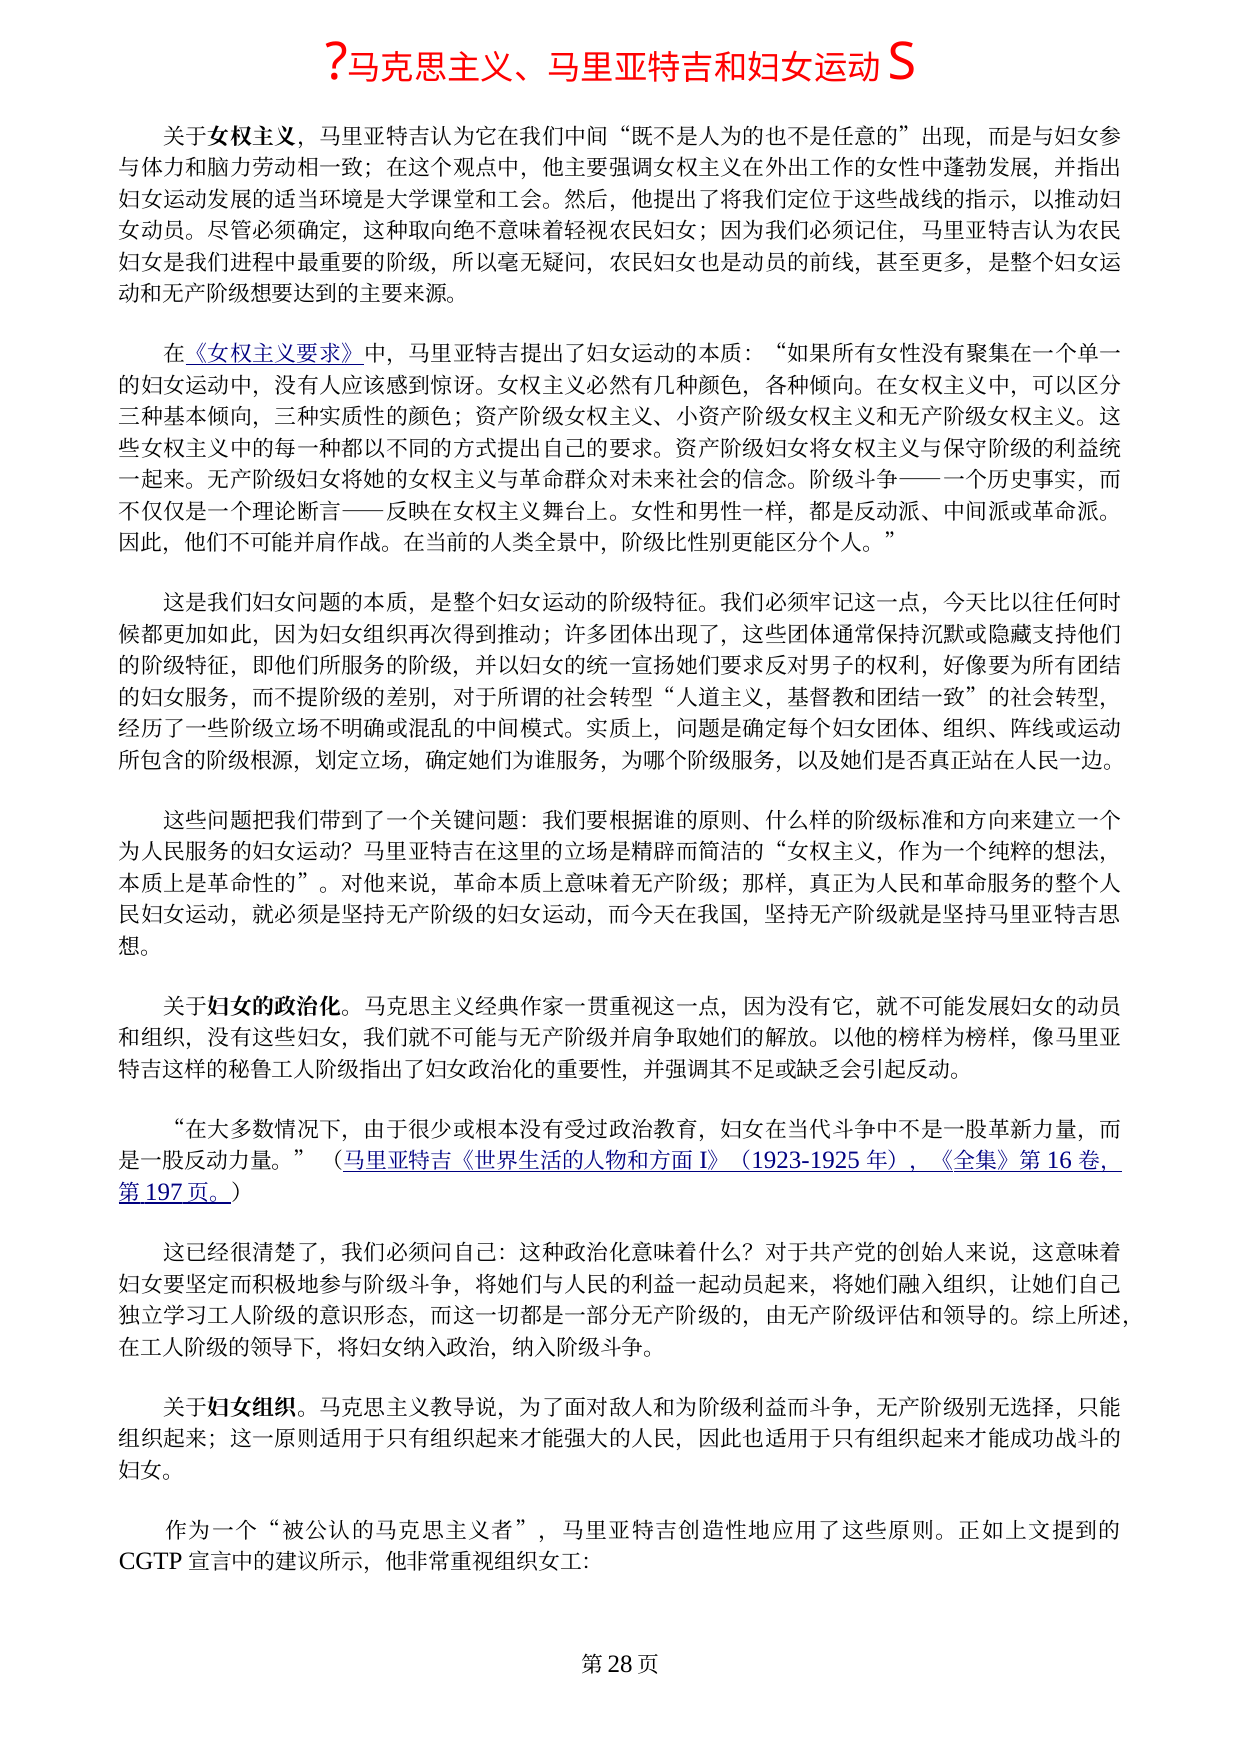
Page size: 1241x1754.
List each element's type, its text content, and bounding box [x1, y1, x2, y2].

text 在《女权主义要求》中，马里亚特吉提出了妇女运动的本质：“如果所有女性没有聚集在一个单一的妇女运动中，没有人应该感到惊讶。女权主义必然有几种颜色，各种倾向。在女权主义中，可以区分三种基本倾向，三种实质性的颜色；资产阶级女权主义、小资产阶级女权主义和无产阶级女权主义。这些女权主义中的每一种都以不同的方式提出自己的要求。资产阶级妇女将女权主义与保守阶级的利益统一起来。无产阶级妇女将她的女权主义与革命群众对未来社会的信念。阶级斗争——一个历史事实，而不仅仅是一个理论断言——反映在女权主义舞台上。女性和男性一样，都是反动派、中间派或革命派。因此，他们不可能并肩作战。在当前的人类全景中，阶级比性别更能区分个人。” [118, 337, 1122, 557]
text 关于妇女组织。马克思主义教导说，为了面对敌人和为阶级利益而斗争，无产阶级别无选择，只能组织起来；这一原则适用于只有组织起来才能强大的人民，因此也适用于只有组织起来才能成功战斗的妇女。 [118, 1390, 1122, 1484]
text 关于妇女的政治化。马克思主义经典作家一贯重视这一点，因为没有它，就不可能发展妇女的动员和组织，没有这些妇女，我们就不可能与无产阶级并肩争取她们的解放。以他的榜样为榜样，像马里亚特吉这样的秘鲁工人阶级指出了妇女政治化的重要性，并强调其不足或缺乏会引起反动。 [118, 989, 1122, 1083]
text 关于女权主义，马里亚特吉认为它在我们中间“既不是人为的也不是任意的”出现，而是与妇女参与体力和脑力劳动相一致；在这个观点中，他主要强调女权主义在外出工作的女性中蓬勃发展，并指出妇女运动发展的适当环境是大学课堂和工会。然后，他提出了将我们定位于这些战线的指示，以推动妇女动员。尽管必须确定，这种取向绝不意味着轻视农民妇女；因为我们必须记住，马里亚特吉认为农民妇女是我们进程中最重要的阶级，所以毫无疑问，农民妇女也是动员的前线，甚至更多，是整个妇女运动和无产阶级想要达到的主要来源。 [118, 119, 1122, 308]
text 这是我们妇女问题的本质，是整个妇女运动的阶级特征。我们必须牢记这一点，今天比以往任何时候都更加如此，因为妇女组织再次得到推动；许多团体出现了，这些团体通常保持沉默或隐藏支持他们的阶级特征，即他们所服务的阶级，并以妇女的统一宣扬她们要求反对男子的权利，好像要为所有团结的妇女服务，而不提阶级的差别，对于所谓的社会转型“人道主义，基督教和团结一致”的社会转型，经历了一些阶级立场不明确或混乱的中间模式。实质上，问题是确定每个妇女团体、组织、阵线或运动所包含的阶级根源，划定立场，确定她们为谁服务，为哪个阶级服务，以及她们是否真正站在人民一边。 [118, 586, 1122, 774]
text 这些问题把我们带到了一个关键问题：我们要根据谁的原则、什么样的阶级标准和方向来建立一个为人民服务的妇女运动？马里亚特吉在这里的立场是精辟而简洁的“女权主义，作为一个纯粹的想法，本质上是革命性的”。对他来说，革命本质上意味着无产阶级；那样，真正为人民和革命服务的整个人民妇女运动，就必须是坚持无产阶级的妇女运动，而今天在我国，坚持无产阶级就是坚持马里亚特吉思想。 [118, 803, 1122, 960]
text 作为一个“被公认的马克思主义者”，马里亚特吉创造性地应用了这些原则。正如上文提到的 CGTP 宣言中的建议所示，他非常重视组织女工： [118, 1513, 1122, 1576]
text “在大多数情况下，由于很少或根本没有受过政治教育，妇女在当代斗争中不是一股革新力量，而是一股反动力量。” （马里亚特吉《世界生活的人物和方面 I》（1923-1925 年），《全集》第 16 卷，第197页。） [118, 1112, 1122, 1207]
text 这已经很清楚了，我们必须问自己：这种政治化意味着什么？对于共产党的创始人来说，这意味着妇女要坚定而积极地参与阶级斗争，将她们与人民的利益一起动员起来，将她们融入组织，让她们自己独立学习工人阶级的意识形态，而这一切都是一部分无产阶级的，由无产阶级评估和领导的。综上所述，在工人阶级的领导下，将妇女纳入政治，纳入阶级斗争。 [118, 1235, 1122, 1361]
